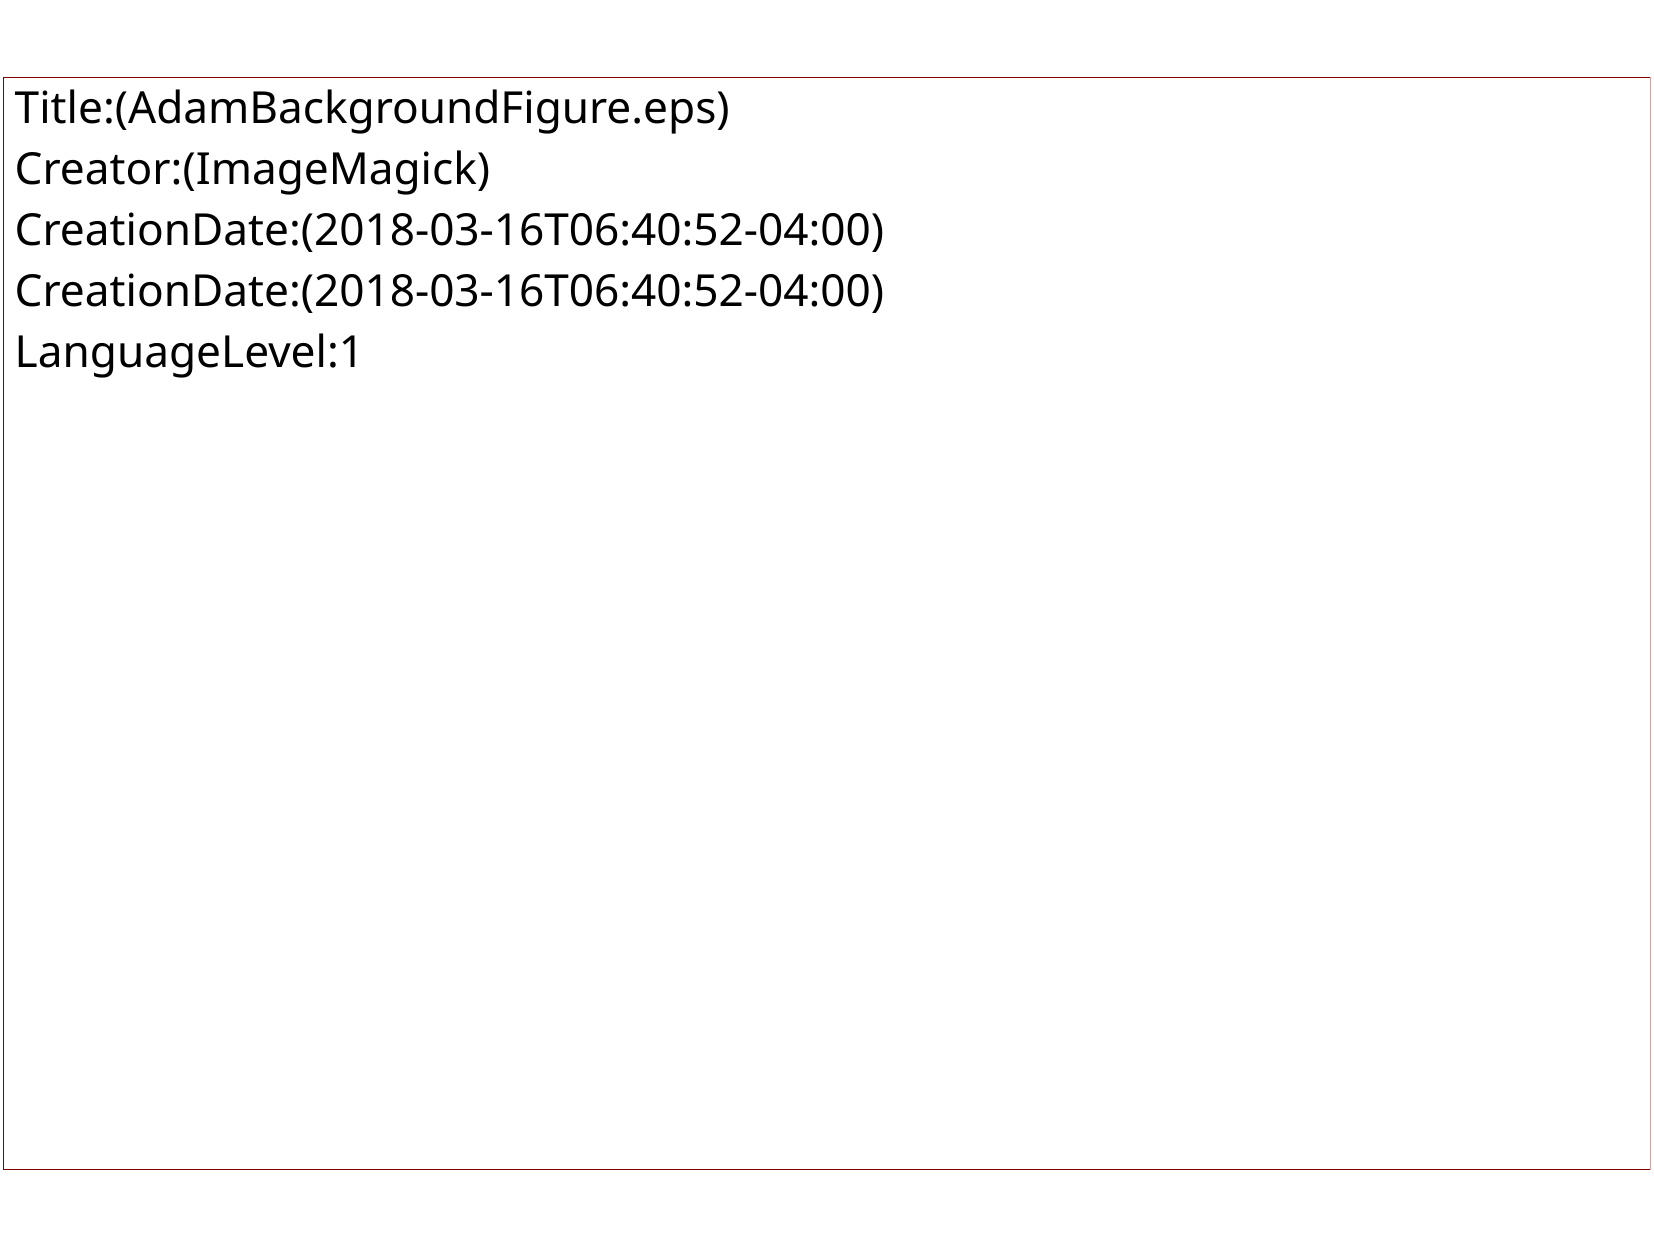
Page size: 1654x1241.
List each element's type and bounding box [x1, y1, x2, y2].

picture [0, 74, 1651, 1170]
